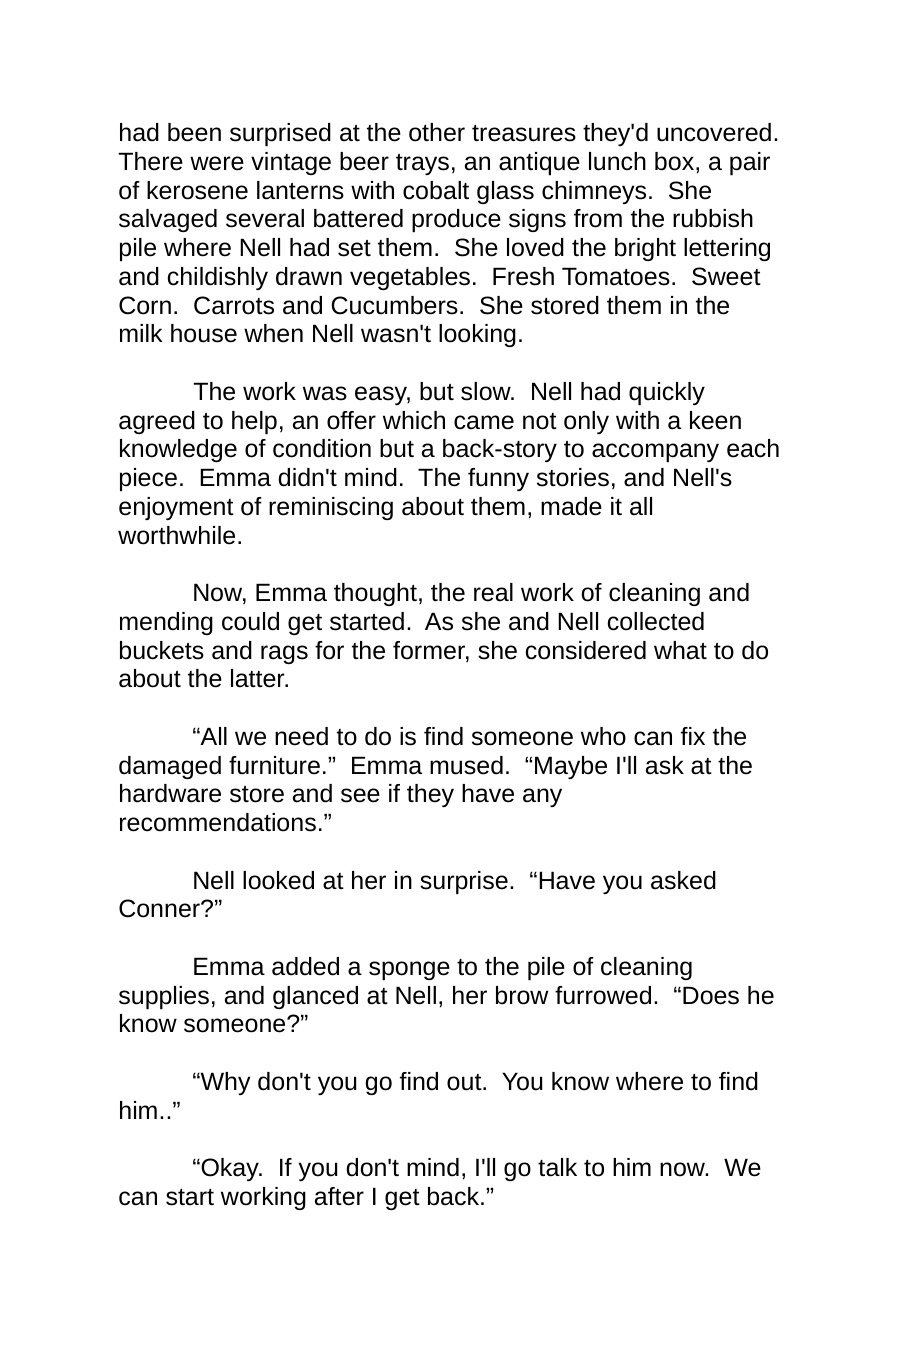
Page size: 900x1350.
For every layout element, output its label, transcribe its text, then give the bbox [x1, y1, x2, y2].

text Emma added a sponge to the pile of cleaning supplies, and glanced at Nell, her brow furrowed. “Does he know someone?” [118, 952, 782, 1038]
text “Okay. If you don't mind, I'll go talk to him now. We can start working after I get back.” [118, 1153, 782, 1211]
text “All we need to do is find someone who can fix the damaged furniture.” Emma mused. “Maybe I'll ask at the hardware store and see if they have any recommendations.” [118, 722, 782, 837]
text Nell looked at her in surprise. “Have you asked Conner?” [118, 866, 782, 923]
text “Why don't you go find out. You know where to find him..” [118, 1067, 782, 1124]
text The work was easy, but slow. Nell had quickly agreed to help, an offer which came not only with a keen knowledge of condition but a back-story to accompany each piece. Emma didn't mind. The funny stories, and Nell's enjoyment of reminiscing about them, made it all worthwhile. [118, 377, 782, 549]
text had been surprised at the other treasures they'd uncovered. There were vintage beer trays, an antique lunch box, a pair of kerosene lanterns with cobalt glass chimneys. She salvaged several battered produce signs from the rubbish pile where Nell had set them. She loved the bright lettering and childishly drawn vegetables. Fresh Tomatoes. Sweet Corn. Carrots and Cucumbers. She stored them in the milk house when Nell wasn't looking. [118, 118, 782, 348]
text Now, Emma thought, the real work of cleaning and mending could get started. As she and Nell collected buckets and rags for the former, she considered what to do about the latter. [118, 578, 782, 693]
